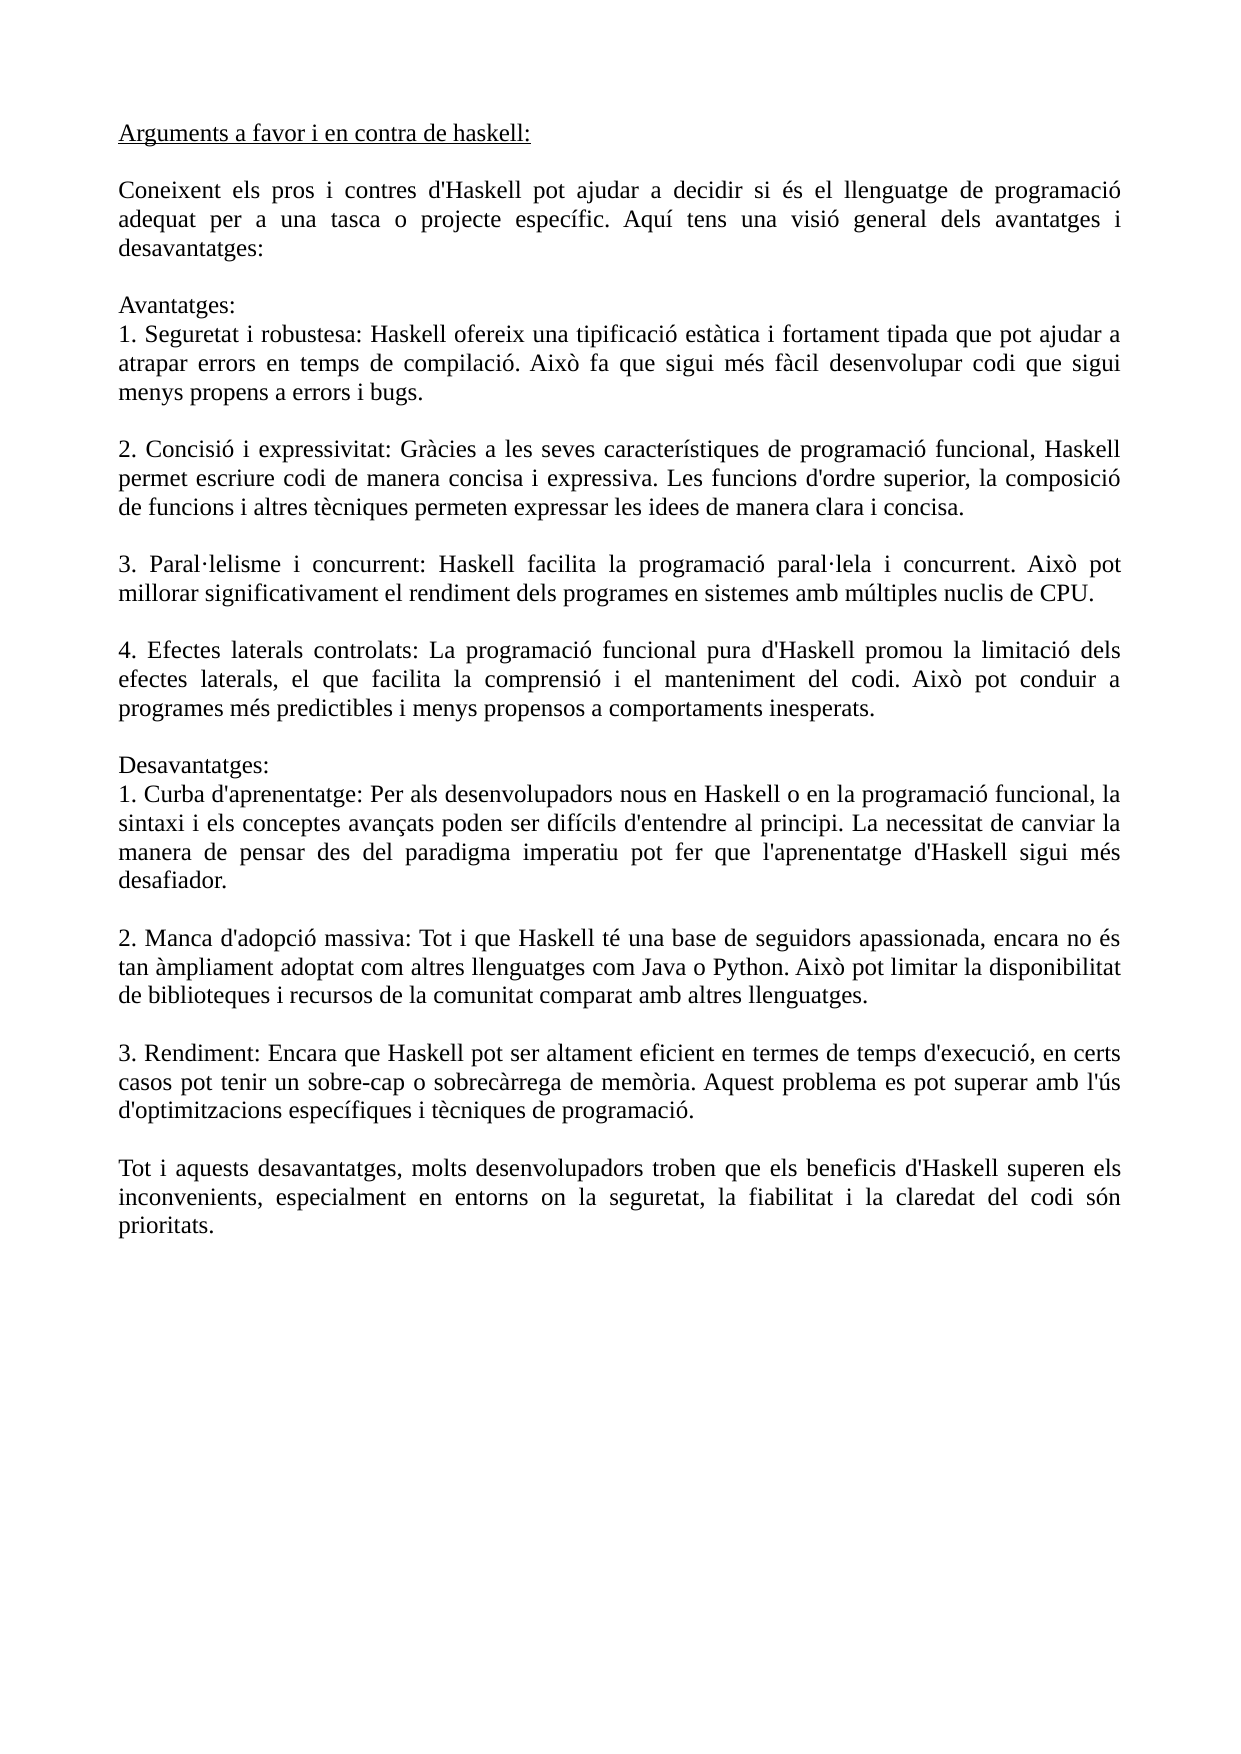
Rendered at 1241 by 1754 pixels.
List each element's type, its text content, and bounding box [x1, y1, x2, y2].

text 2. Manca d'adopció massiva: Tot i que Haskell té una base de seguidors apassionada, encara no és tan àmpliament adoptat com altres llenguatges com Java o Python. Això pot limitar la disponibilitat de biblioteques i recursos de la comunitat comparat amb altres llenguatges. [118, 923, 1122, 1009]
text 4. Efectes laterals controlats: La programació funcional pura d'Haskell promou la limitació dels efectes laterals, el que facilita la comprensió i el manteniment del codi. Això pot conduir a programes més predictibles i menys propensos a comportaments inesperats. [118, 636, 1122, 722]
text 2. Concisió i expressivitat: Gràcies a les seves característiques de programació funcional, Haskell permet escriure codi de manera concisa i expressiva. Les funcions d'ordre superior, la composició de funcions i altres tècniques permeten expressar les idees de manera clara i concisa. [118, 434, 1122, 521]
text Coneixent els pros i contres d'Haskell pot ajudar a decidir si és el llenguatge de programació adequat per a una tasca o projecte específic. Aquí tens una visió general dels avantatges i desavantatges: [118, 176, 1122, 262]
text Tot i aquests desavantatges, molts desenvolupadors troben que els beneficis d'Haskell superen els inconvenients, especialment en entorns on la seguretat, la fiabilitat i la claredat del codi són prioritats. [118, 1153, 1122, 1239]
text 1. Seguretat i robustesa: Haskell ofereix una tipificació estàtica i fortament tipada que pot ajudar a atrapar errors en temps de compilació. Això fa que sigui més fàcil desenvolupar codi que sigui menys propens a errors i bugs. [118, 319, 1122, 406]
text Arguments a favor i en contra de haskell: [118, 118, 1122, 147]
text 1. Curba d'aprenentatge: Per als desenvolupadors nous en Haskell o en la programació funcional, la sintaxi i els conceptes avançats poden ser difícils d'entendre al principi. La necessitat de canviar la manera de pensar des del paradigma imperatiu pot fer que l'aprenentatge d'Haskell sigui més desafiador. [118, 779, 1122, 894]
text Avantatges: [118, 291, 1122, 319]
text 3. Paral·lelisme i concurrent: Haskell facilita la programació paral·lela i concurrent. Això pot millorar significativament el rendiment dels programes en sistemes amb múltiples nuclis de CPU. [118, 549, 1122, 607]
text 3. Rendiment: Encara que Haskell pot ser altament eficient en termes de temps d'execució, en certs casos pot tenir un sobre-cap o sobrecàrrega de memòria. Aquest problema es pot superar amb l'ús d'optimitzacions específiques i tècniques de programació. [118, 1038, 1122, 1124]
text Desavantatges: [118, 751, 1122, 779]
